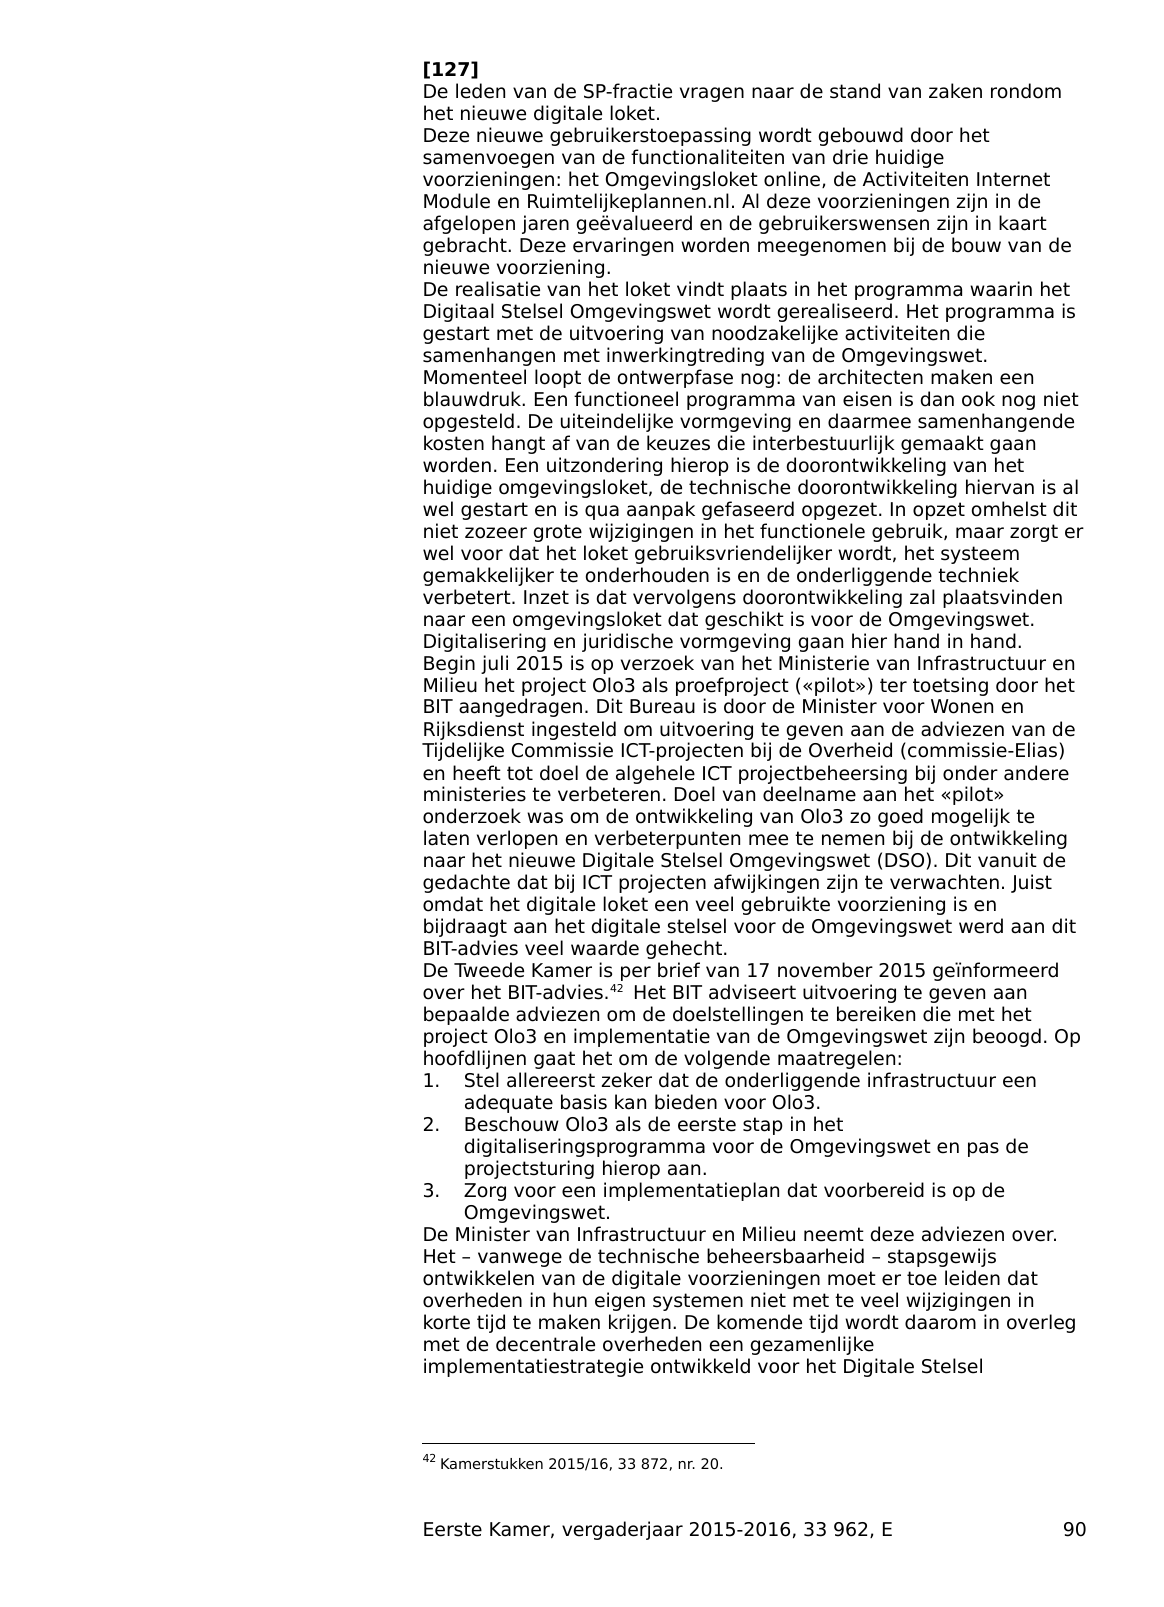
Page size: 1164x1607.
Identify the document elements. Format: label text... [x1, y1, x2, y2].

text 3. Zorg voor een implementatieplan dat voorbereid is op de Omgevingswet. [422, 1180, 1087, 1224]
text De realisatie van het loket vindt plaats in het programma waarin het Digitaal Stelsel Omgevingswet wordt gerealiseerd. Het programma is gestart met de uitvoering van noodzakelijke activiteiten die samenhangen met inwerkingtreding van de Omgevingswet. Momenteel loopt de ontwerpfase nog: de architecten maken een blauwdruk. Een functioneel programma van eisen is dan ook nog niet opgesteld. De uiteindelijke vormgeving en daarmee samenhangende kosten hangt af van de keuzes die interbestuurlijk gemaakt gaan worden. Een uitzondering hierop is de doorontwikkeling van het huidige omgevingsloket, de technische doorontwikkeling hiervan is al wel gestart en is qua aanpak gefaseerd opgezet. In opzet omhelst dit niet zozeer grote wijzigingen in het functionele gebruik, maar zorgt er wel voor dat het loket gebruiksvriendelijker wordt, het systeem gemakkelijker te onderhouden is en de onderliggende techniek verbetert. Inzet is dat vervolgens doorontwikkeling zal plaatsvinden naar een omgevingsloket dat geschikt is voor de Omgevingswet. Digitalisering en juridische vormgeving gaan hier hand in hand. [422, 279, 1087, 652]
text 2. Beschouw Olo3 als de eerste stap in het digitaliseringsprogramma voor de Omgevingswet en pas de projectsturing hierop aan. [422, 1114, 1087, 1180]
text De leden van de SP-fractie vragen naar de stand van zaken rondom het nieuwe digitale loket. [422, 81, 1087, 125]
text De Tweede Kamer is per brief van 17 november 2015 geïnformeerd over het BIT-advies. Het BIT adviseert uitvoering te geven aan bepaalde adviezen om de doelstellingen te bereiken die met het project Olo3 en implementatie van de Omgevingswet zijn beoogd. Op hoofdlijnen gaat het om de volgende maatregelen: [422, 960, 1087, 1070]
text 1. Stel allereerst zeker dat de onderliggende infrastructuur een adequate basis kan bieden voor Olo3. [422, 1070, 1087, 1114]
text Deze nieuwe gebruikerstoepassing wordt gebouwd door het samenvoegen van de functionaliteiten van drie huidige voorzieningen: het Omgevingsloket online, de Activiteiten Internet Module en Ruimtelijkeplannen.nl. Al deze voorzieningen zijn in de afgelopen jaren geëvalueerd en de gebruikerswensen zijn in kaart gebracht. Deze ervaringen worden meegenomen bij de bouw van de nieuwe voorziening. [422, 125, 1087, 279]
text De Minister van Infrastructuur en Milieu neemt deze adviezen over. Het – vanwege de technische beheersbaarheid – stapsgewijs ontwikkelen van de digitale voorzieningen moet er toe leiden dat overheden in hun eigen systemen niet met te veel wijzigingen in korte tijd te maken krijgen. De komende tijd wordt daarom in overleg met de decentrale overheden een gezamenlijke implementatiestrategie ontwikkeld voor het Digitale Stelsel [422, 1224, 1087, 1378]
text Begin juli 2015 is op verzoek van het Ministerie van Infrastructuur en Milieu het project Olo3 als proefproject («pilot») ter toetsing door het BIT aangedragen. Dit Bureau is door de Minister voor Wonen en Rijksdienst ingesteld om uitvoering te geven aan de adviezen van de Tijdelijke Commissie ICT-projecten bij de Overheid (commissie-Elias) en heeft tot doel de algehele ICT projectbeheersing bij onder andere ministeries te verbeteren. Doel van deelname aan het «pilot» onderzoek was om de ontwikkeling van Olo3 zo goed mogelijk te laten verlopen en verbeterpunten mee te nemen bij de ontwikkeling naar het nieuwe Digitale Stelsel Omgevingswet (DSO). Dit vanuit de gedachte dat bij ICT projecten afwijkingen zijn te verwachten. Juist omdat het digitale loket een veel gebruikte voorziening is en bijdraagt aan het digitale stelsel voor de Omgevingswet werd aan dit BIT-advies veel waarde gehecht. [422, 652, 1087, 960]
text [127] [422, 59, 1087, 81]
text Kamerstukken 2015/16, 33 872, nr. 20. [422, 1452, 1087, 1474]
